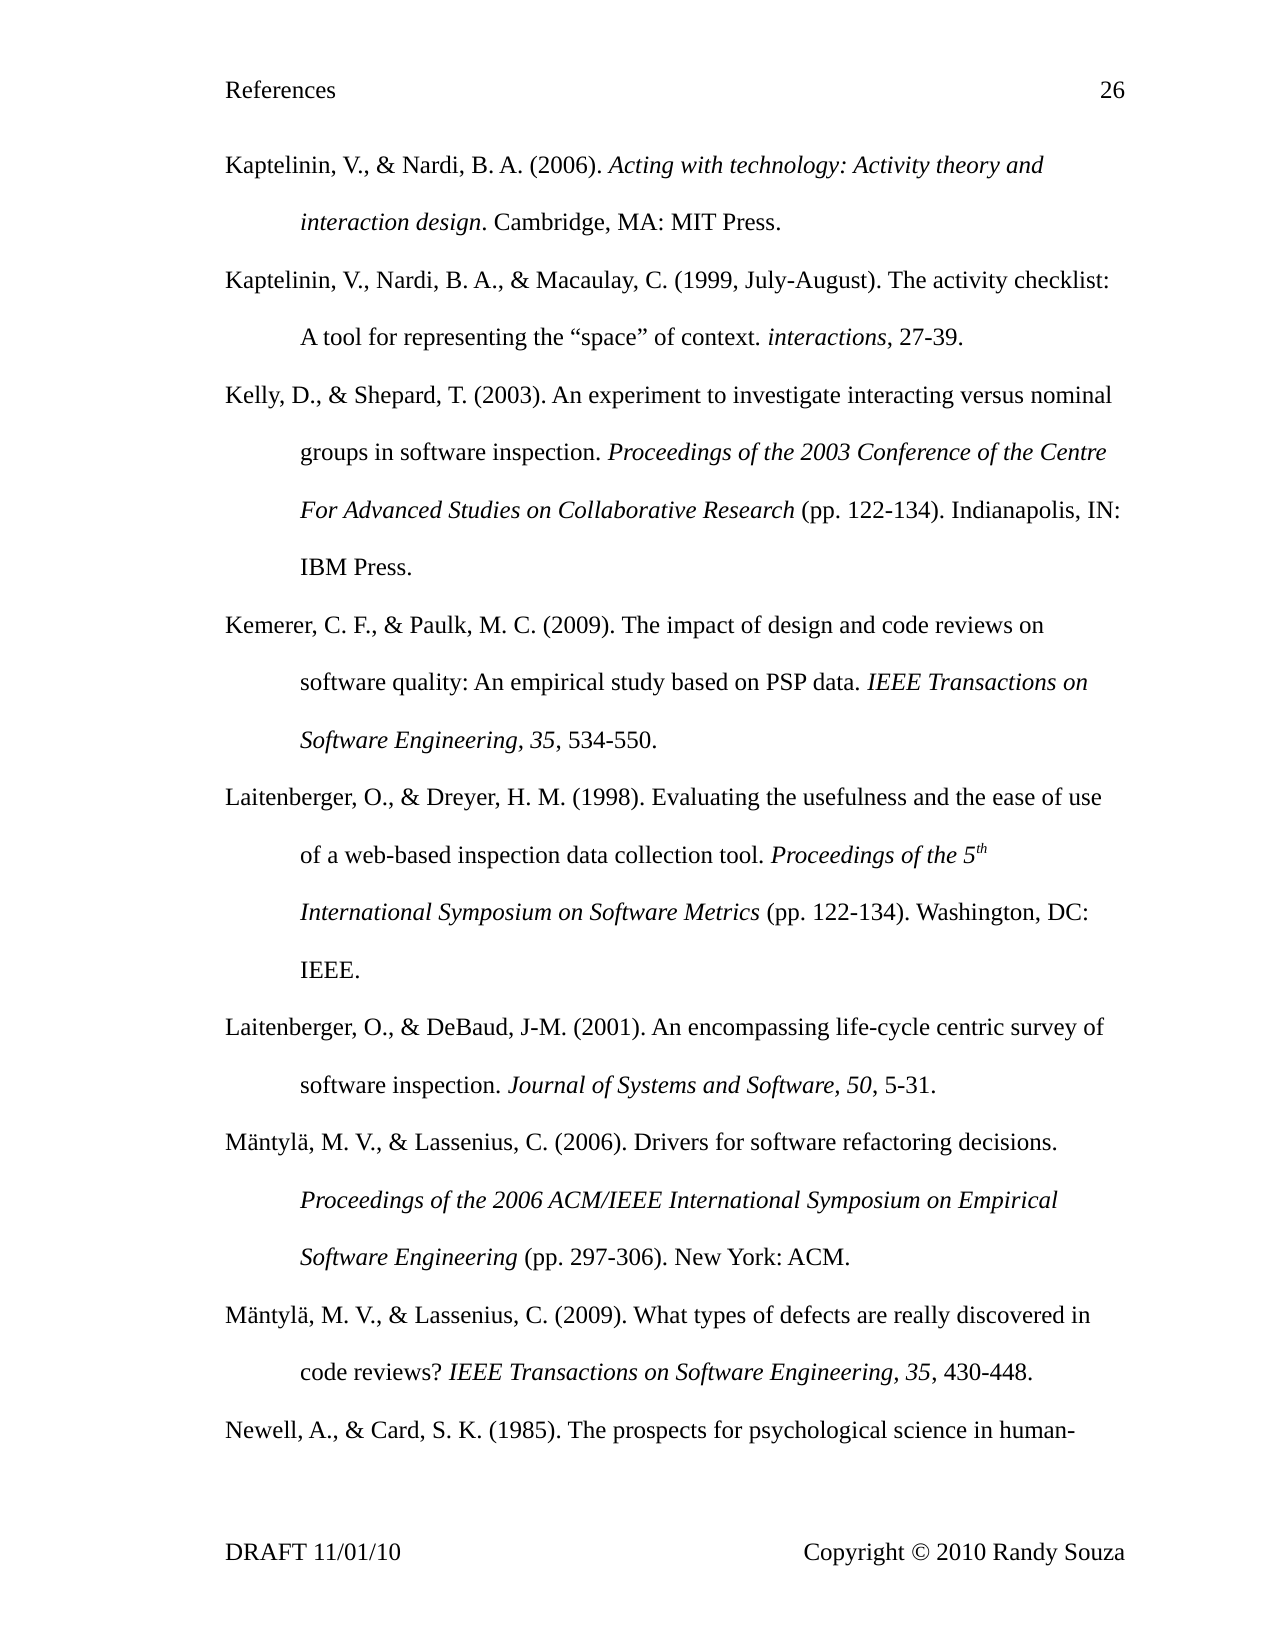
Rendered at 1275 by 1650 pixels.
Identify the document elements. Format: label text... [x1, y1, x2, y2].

text Laitenberger, O., & DeBaud, J-M. (2001). An encompassing life-cycle centric survey of software inspection. Journal of Systems and Software, 50, 5-31. [225, 1012, 1125, 1099]
text Kaptelinin, V., & Nardi, B. A. (2006). Acting with technology: Activity theory and interaction design. Cambridge, MA: MIT Press. [225, 150, 1125, 236]
text Kelly, D., & Shepard, T. (2003). An experiment to investigate interacting versus nominal groups in software inspection. Proceedings of the 2003 Conference of the Centre For Advanced Studies on Collaborative Research (pp. 122-134). Indianapolis, IN: IBM Press. [225, 380, 1125, 581]
text Mäntylä, M. V., & Lassenius, C. (2006). Drivers for software refactoring decisions. Proceedings of the 2006 ACM/IEEE International Symposium on Empirical Software Engineering (pp. 297-306). New York: ACM. [225, 1127, 1125, 1271]
text Kaptelinin, V., Nardi, B. A., & Macaulay, C. (1999, July-August). The activity checklist: A tool for representing the “space” of context. interactions, 27-39. [225, 265, 1125, 351]
text Laitenberger, O., & Dreyer, H. M. (1998). Evaluating the usefulness and the ease of use of a web-based inspection data collection tool. Proceedings of the 5th International Symposium on Software Metrics (pp. 122-134). Washington, DC: IEEE. [225, 782, 1125, 984]
text Mäntylä, M. V., & Lassenius, C. (2009). What types of defects are really discovered in code reviews? IEEE Transactions on Software Engineering, 35, 430-448. [225, 1300, 1125, 1386]
text Newell, A., & Card, S. K. (1985). The prospects for psychological science in human- [225, 1415, 1125, 1444]
text Kemerer, C. F., & Paulk, M. C. (2009). The impact of design and code reviews on software quality: An empirical study based on PSP data. IEEE Transactions on Software Engineering, 35, 534-550. [225, 610, 1125, 754]
